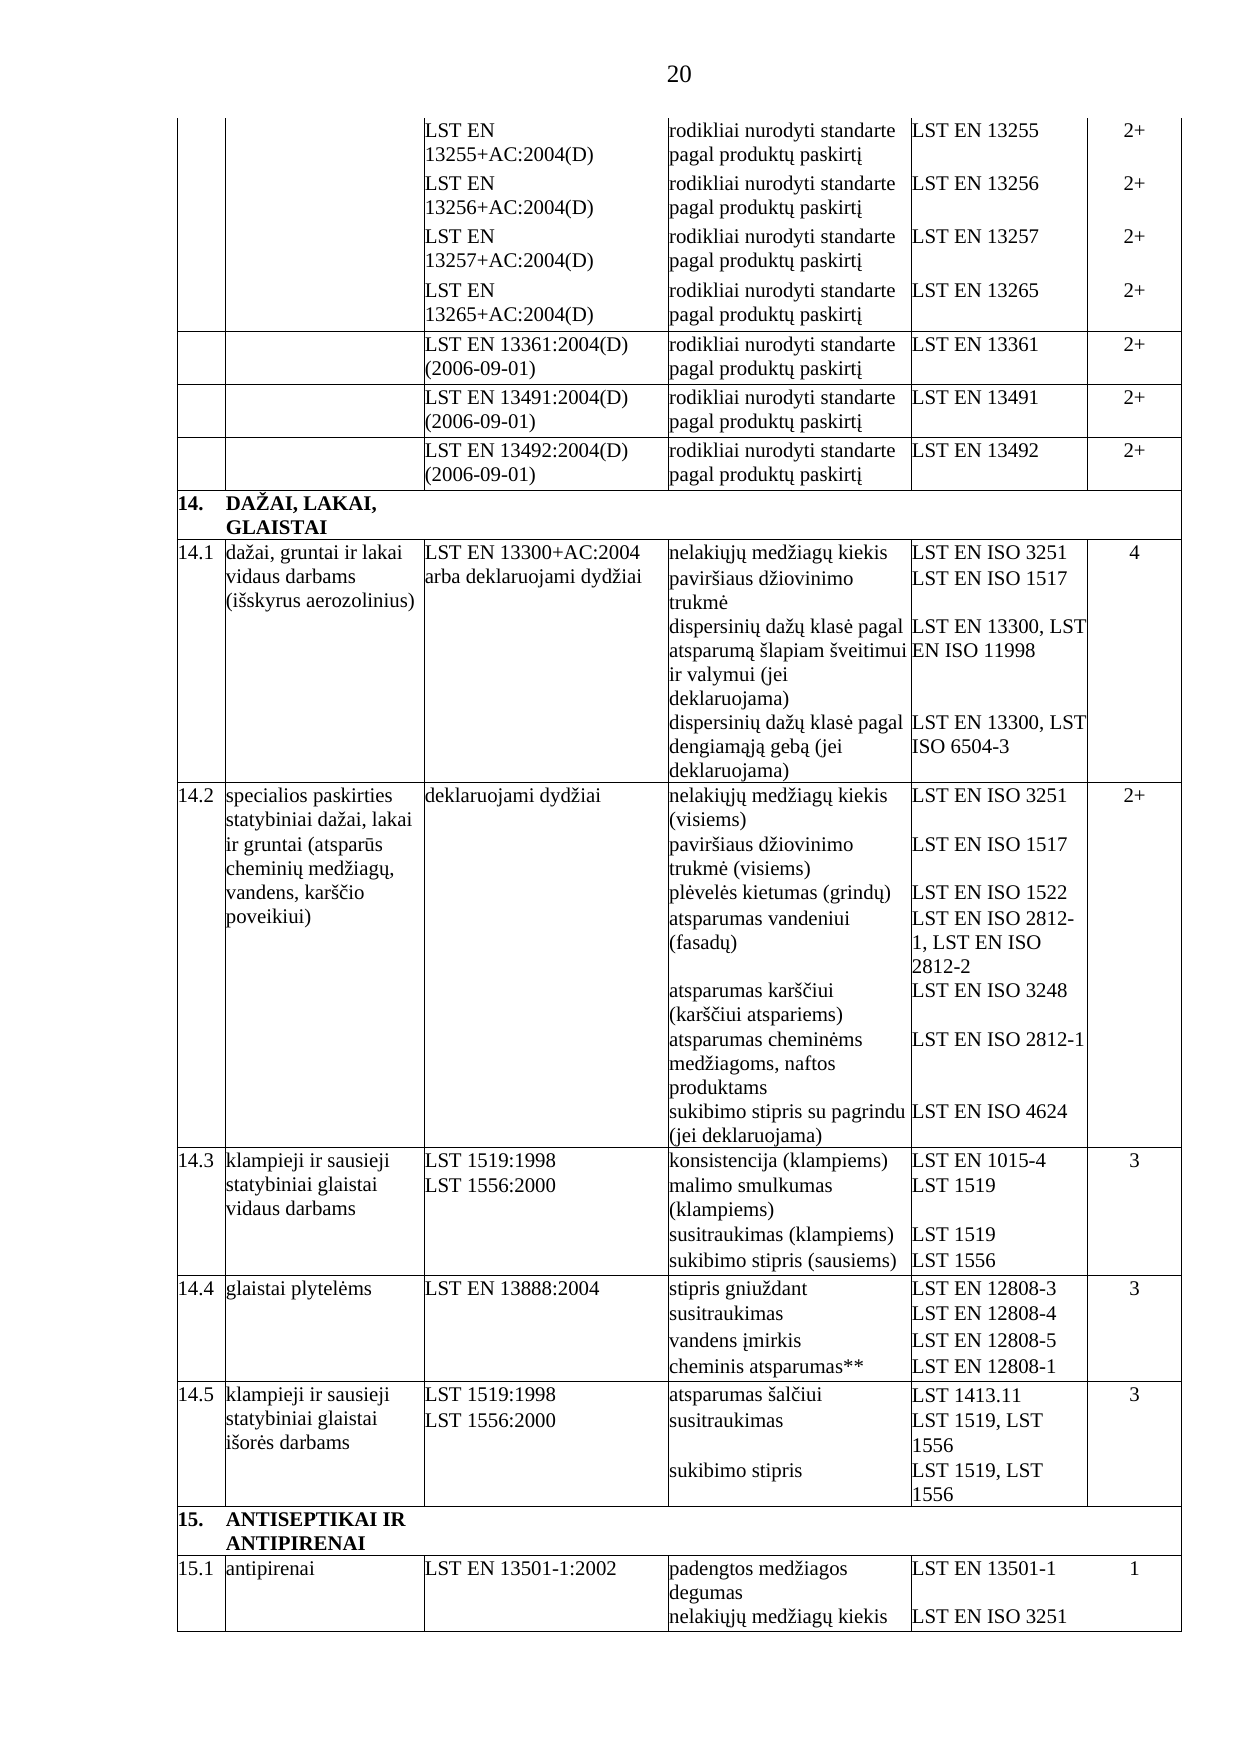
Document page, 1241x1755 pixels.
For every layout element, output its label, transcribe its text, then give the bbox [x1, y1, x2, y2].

table_cell [1088, 906, 1181, 978]
table_cell [1088, 1301, 1181, 1328]
table_cell [178, 710, 225, 782]
table_cell LST EN ISO 3248 [912, 978, 1087, 1026]
table_cell 15.1 [178, 1556, 225, 1604]
table_cell LST EN 13256 [912, 171, 1087, 224]
table_cell 2+ [1088, 783, 1181, 831]
table_cell dažai, gruntai ir lakai vidaus darbams (išskyrus aerozolinius) [226, 540, 424, 614]
table_cell [1088, 566, 1181, 614]
table_cell [178, 1099, 225, 1147]
table_cell [178, 1408, 225, 1457]
table_cell [178, 1248, 225, 1274]
table_cell glaistai plytelėms [226, 1276, 424, 1301]
table_cell [178, 332, 225, 384]
table_cell LST EN 13265+AC:2004(D) [425, 278, 668, 331]
table_cell [1088, 1507, 1181, 1555]
table_cell LST EN 13492 [912, 438, 1087, 490]
table_cell [226, 978, 424, 1026]
table_cell [425, 491, 669, 539]
table_cell [425, 1507, 669, 1555]
table_cell paviršiaus džiovinimo trukmė [669, 566, 911, 614]
table_cell 2+ [1088, 171, 1181, 224]
table_cell [178, 1604, 225, 1631]
table_cell klampieji ir sausieji statybiniai glaistai išorės darbams [226, 1382, 424, 1506]
table_cell LST EN 13491 [912, 385, 1087, 437]
table_cell [226, 224, 424, 277]
table_cell [1088, 1173, 1181, 1221]
table_cell [226, 1026, 424, 1099]
table_cell [178, 831, 225, 879]
table_cell 2+ [1088, 385, 1181, 437]
table_cell [425, 1221, 668, 1248]
table_cell [178, 1301, 225, 1328]
table_cell rodikliai nurodyti standarte pagal produktų paskirtį [669, 278, 911, 331]
table_cell LST EN 13255+AC:2004(D) [425, 118, 668, 171]
table_cell LST EN ISO 2812-1 [912, 1026, 1087, 1099]
table_cell [425, 906, 668, 978]
table_cell [425, 1301, 668, 1328]
table_cell LST EN 12808-3 [912, 1276, 1087, 1301]
table_cell nelakiųjų medžiagų kiekis [669, 540, 911, 566]
table_cell LST EN 12808-1 [912, 1354, 1087, 1381]
table_cell [425, 880, 668, 906]
table_cell rodikliai nurodyti standarte pagal produktų paskirtį [669, 171, 911, 224]
table_cell plėvelės kietumas (grindų) [669, 880, 911, 906]
table_cell [1088, 978, 1181, 1026]
table_cell [226, 278, 424, 331]
table_cell LST EN 13265 [912, 278, 1087, 331]
table_cell [178, 1221, 225, 1248]
table_cell LST EN ISO 2812-1, LST EN ISO 2812-2 [912, 906, 1087, 978]
table_cell klampieji ir sausieji statybiniai glaistai vidaus darbams [226, 1148, 424, 1248]
table_cell [226, 1354, 424, 1381]
table_cell [178, 171, 225, 224]
table_cell LST EN 13257+AC:2004(D) [425, 224, 668, 277]
table_cell specialios paskirties statybiniai dažai, lakai ir gruntai (atsparūs cheminių medžiagų, vandens, karščio poveikiui) [226, 783, 424, 978]
table_cell [226, 1328, 424, 1354]
table_cell LST 1556:2000 [425, 1408, 668, 1457]
table_cell [178, 118, 225, 171]
table_cell LST EN 12808-4 [912, 1301, 1087, 1328]
table_cell LST EN 13888:2004 [425, 1276, 668, 1301]
table_cell [425, 1354, 668, 1381]
table_cell 15. [178, 1507, 226, 1555]
table_cell [1088, 1221, 1181, 1248]
table_cell [178, 224, 225, 277]
table_cell [1088, 1408, 1181, 1457]
table_cell DAŽAI, LAKAI, GLAISTAI [226, 491, 424, 539]
table_cell nelakiųjų medžiagų kiekis [669, 1604, 911, 1631]
table_cell susitraukimas [669, 1408, 911, 1457]
table_cell nelakiųjų medžiagų kiekis (visiems) [669, 783, 911, 831]
table_cell padengtos medžiagos degumas [669, 1556, 911, 1604]
table_cell [178, 385, 225, 437]
table_cell [226, 710, 424, 782]
table_cell [226, 614, 424, 710]
table_cell [226, 438, 424, 490]
table_cell [178, 438, 225, 490]
table_cell atsparumas vandeniui (fasadų) [669, 906, 911, 978]
table_cell LST EN 13501-1 [912, 1556, 1088, 1604]
table_cell [178, 906, 225, 978]
table_cell LST EN 13361 [912, 332, 1087, 384]
table_cell [425, 1604, 668, 1631]
table_cell LST EN 13257 [912, 224, 1087, 277]
table_cell 2+ [1088, 224, 1181, 277]
table_cell rodikliai nurodyti standarte pagal produktų paskirtį [669, 224, 911, 277]
table_cell LST 1519, LST 1556 [912, 1408, 1087, 1457]
table_cell sukibimo stipris su pagrindu (jei deklaruojama) [669, 1099, 911, 1147]
table_cell [226, 171, 424, 224]
table_cell vandens įmirkis [669, 1328, 911, 1354]
table_cell [425, 710, 668, 782]
table_cell 2+ [1088, 118, 1181, 171]
table_cell [1088, 1026, 1181, 1099]
table_cell [178, 1328, 225, 1354]
table_cell 2+ [1088, 332, 1181, 384]
table_cell [178, 1354, 225, 1381]
table_cell 2+ [1088, 278, 1181, 331]
table_cell stipris gniuždant [669, 1276, 911, 1301]
table_cell LST 1519:1998 [425, 1382, 668, 1407]
table_cell dispersinių dažų klasė pagal dengiamąją gebą (jei deklaruojama) [669, 710, 911, 782]
table_cell rodikliai nurodyti standarte pagal produktų paskirtį [669, 438, 911, 490]
table_cell 4 [1088, 540, 1181, 566]
table_cell LST EN 13491:2004(D) (2006-09-01) [425, 385, 668, 437]
table_cell [1088, 831, 1181, 879]
table_cell sukibimo stipris (sausiems) [669, 1248, 911, 1274]
table_cell susitraukimas [669, 1301, 911, 1328]
table_cell LST EN ISO 1517 [912, 566, 1087, 614]
table_cell LST EN ISO 3251 [912, 1604, 1088, 1631]
table_cell [226, 1604, 424, 1631]
table_cell [1088, 1354, 1181, 1381]
table_cell [669, 1507, 912, 1555]
table_cell 14.2 [178, 783, 225, 831]
table_cell [1088, 614, 1181, 710]
table_cell [178, 614, 225, 710]
table_cell LST EN 13255 [912, 118, 1087, 171]
table_cell [226, 385, 424, 437]
table_cell LST EN ISO 4624 [912, 1099, 1087, 1147]
table_cell LST EN 12808-5 [912, 1328, 1087, 1354]
table_cell [425, 1099, 668, 1147]
table_cell [226, 118, 424, 171]
table_cell LST 1519:1998 [425, 1148, 668, 1173]
table_cell [912, 491, 1088, 539]
table_cell 14.3 [178, 1148, 225, 1173]
table_cell 3 [1088, 1276, 1181, 1301]
table_cell [178, 978, 225, 1026]
table_cell LST EN ISO 1522 [912, 880, 1087, 906]
table_cell LST 1519 [912, 1221, 1087, 1248]
table_cell [425, 978, 668, 1026]
table_cell [178, 1173, 225, 1221]
table_cell malimo smulkumas (klampiems) [669, 1173, 911, 1221]
table_cell 14.1 [178, 540, 225, 566]
table_cell deklaruojami dydžiai [425, 783, 668, 831]
table_cell rodikliai nurodyti standarte pagal produktų paskirtį [669, 332, 911, 384]
table_cell [1088, 1328, 1181, 1354]
table_cell LST EN 13361:2004(D) (2006-09-01) [425, 332, 668, 384]
table_cell 3 [1088, 1382, 1181, 1407]
table_cell LST 1519, LST 1556 [912, 1457, 1087, 1506]
table_cell [226, 1248, 424, 1274]
table_cell 3 [1088, 1148, 1181, 1173]
table_cell [1088, 880, 1181, 906]
table_cell [425, 1248, 668, 1274]
table_cell 2+ [1088, 438, 1181, 490]
table_cell LST EN 13300, LST EN ISO 11998 [912, 614, 1087, 710]
table_cell LST EN ISO 3251 [912, 783, 1087, 831]
table_cell susitraukimas (klampiems) [669, 1221, 911, 1248]
table_cell [1088, 1604, 1181, 1631]
table_cell atsparumas karščiui (karščiui atspariems) [669, 978, 911, 1026]
table_cell [178, 278, 225, 331]
table_cell 14.5 [178, 1382, 225, 1407]
table_cell [669, 491, 912, 539]
table_cell LST EN 13300+AC:2004 arba deklaruojami dydžiai [425, 540, 668, 614]
table_cell 14.4 [178, 1276, 225, 1301]
table_cell [425, 614, 668, 710]
table_cell LST EN 13501-1:2002 [425, 1556, 668, 1604]
table_cell LST EN ISO 3251 [912, 540, 1087, 566]
table_cell LST 1556:2000 [425, 1173, 668, 1221]
table_cell [425, 831, 668, 879]
table_cell [226, 1099, 424, 1147]
table_cell [1088, 1248, 1181, 1274]
table_cell atsparumas šalčiui [669, 1382, 911, 1407]
table_cell rodikliai nurodyti standarte pagal produktų paskirtį [669, 118, 911, 171]
table_cell [226, 332, 424, 384]
table_cell [1088, 1099, 1181, 1147]
table_cell [178, 1026, 225, 1099]
table_cell [912, 1507, 1088, 1555]
table_cell cheminis atsparumas** [669, 1354, 911, 1381]
table_cell [178, 566, 225, 614]
table_cell LST EN ISO 1517 [912, 831, 1087, 879]
table_cell [425, 1457, 668, 1506]
table_cell LST EN 1015-4 [912, 1148, 1087, 1173]
table_cell LST EN 13300, LST ISO 6504-3 [912, 710, 1087, 782]
table_cell [1088, 1457, 1181, 1506]
table_cell [1088, 710, 1181, 782]
table_cell 14. [178, 491, 226, 539]
table_cell paviršiaus džiovinimo trukmė (visiems) [669, 831, 911, 879]
table_cell sukibimo stipris [669, 1457, 911, 1506]
table_cell antipirenai [226, 1556, 424, 1604]
table_cell dispersinių dažų klasė pagal atsparumą šlapiam šveitimui ir valymui (jei deklaruojama) [669, 614, 911, 710]
table_cell LST EN 13256+AC:2004(D) [425, 171, 668, 224]
table_cell [178, 1457, 225, 1506]
table_cell konsistencija (klampiems) [669, 1148, 911, 1173]
table_cell LST 1413.11 [912, 1382, 1087, 1407]
table_cell [1088, 491, 1181, 539]
table_cell LST 1556 [912, 1248, 1087, 1274]
table_cell rodikliai nurodyti standarte pagal produktų paskirtį [669, 385, 911, 437]
table_cell atsparumas cheminėms medžiagoms, naftos produktams [669, 1026, 911, 1099]
table_cell LST 1519 [912, 1173, 1087, 1221]
table_cell [178, 880, 225, 906]
table_cell [425, 1026, 668, 1099]
table_cell [425, 1328, 668, 1354]
table_cell [226, 1301, 424, 1328]
table_cell 1 [1088, 1556, 1181, 1604]
table_cell ANTISEPTIKAI IR ANTIPIRENAI [226, 1507, 424, 1555]
table_cell LST EN 13492:2004(D) (2006-09-01) [425, 438, 668, 490]
